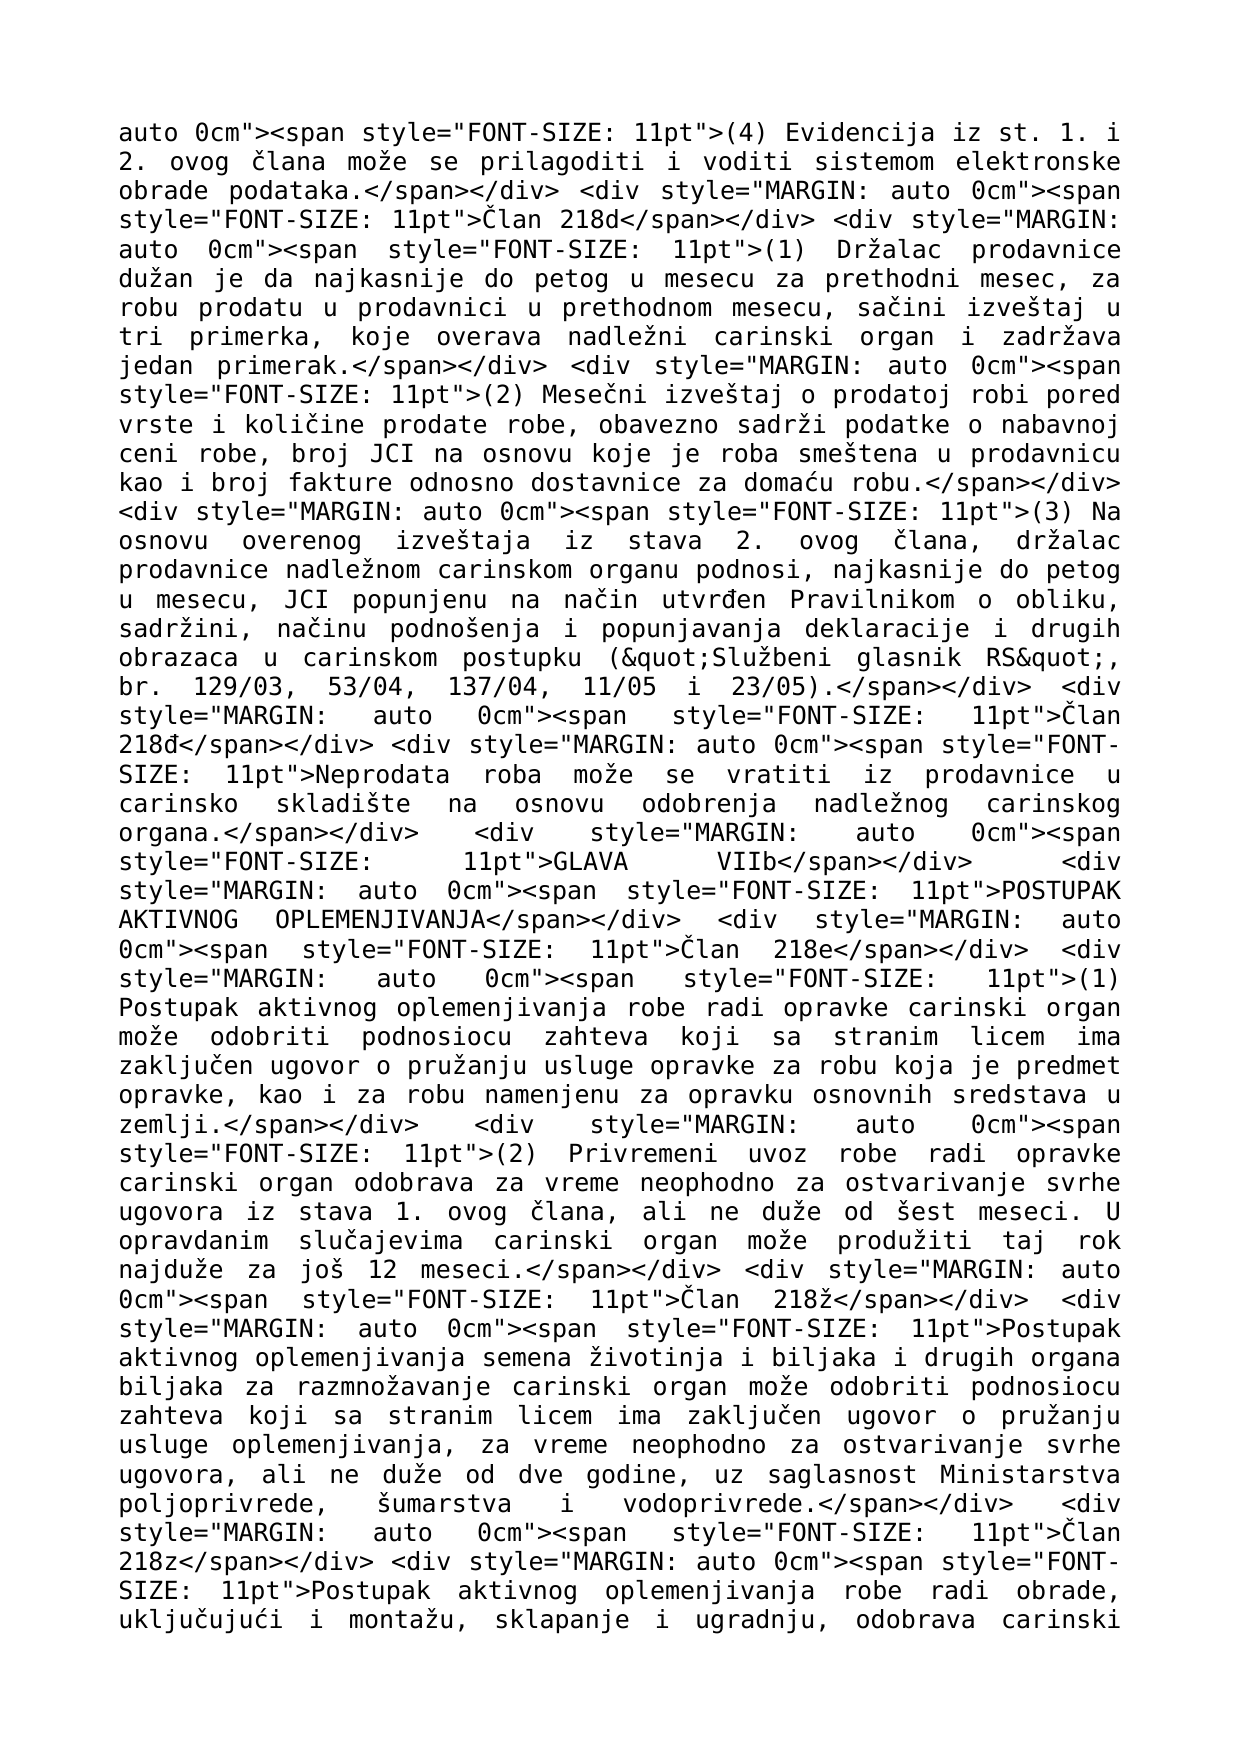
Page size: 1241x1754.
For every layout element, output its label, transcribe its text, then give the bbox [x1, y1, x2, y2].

text auto 0cm"><span style="FONT-SIZE: 11pt">(4) Evidencija iz st. 1. i 2. ovog člana može se prilagoditi i voditi sistemom elektronske obrade podataka.</span></div> <div style="MARGIN: auto 0cm"><span style="FONT-SIZE: 11pt">Član 218d</span></div> <div style="MARGIN: auto 0cm"><span style="FONT-SIZE: 11pt">(1) Držalac prodavnice dužan je da najkasnije do petog u mesecu za prethodni mesec, za robu prodatu u prodavnici u prethodnom mesecu, sačini izveštaj u tri primerka, koje overava nadležni carinski organ i zadržava jedan primerak.</span></div> <div style="MARGIN: auto 0cm"><span style="FONT-SIZE: 11pt">(2) Mesečni izveštaj o prodatoj robi pored vrste i količine prodate robe, obavezno sadrži podatke o nabavnoj ceni robe, broj JCI na osnovu koje je roba smeštena u prodavnicu kao i broj fakture odnosno dostavnice za domaću robu.</span></div> <div style="MARGIN: auto 0cm"><span style="FONT-SIZE: 11pt">(3) Na osnovu overenog izveštaja iz stava 2. ovog člana, držalac prodavnice nadležnom carinskom organu podnosi, najkasnije do petog u mesecu, JCI popunjenu na način utvrđen Pravilnikom o obliku, sadržini, načinu podnošenja i popunjavanja deklaracije i drugih obrazaca u carinskom postupku (&quot;Službeni glasnik RS&quot;, br. 129/03, 53/04, 137/04, 11/05 i 23/05).</span></div> <div style="MARGIN: auto 0cm"><span style="FONT-SIZE: 11pt">Član 218đ</span></div> <div style="MARGIN: auto 0cm"><span style="FONT-SIZE: 11pt">Neprodata roba može se vratiti iz prodavnice u carinsko skladište na osnovu odobrenja nadležnog carinskog organa.</span></div> <div style="MARGIN: auto 0cm"><span style="FONT-SIZE: 11pt">GLAVA VIIb</span></div> <div style="MARGIN: auto 0cm"><span style="FONT-SIZE: 11pt">POSTUPAK AKTIVNOG OPLEMENJIVANJA</span></div> <div style="MARGIN: auto 0cm"><span style="FONT-SIZE: 11pt">Član 218e</span></div> <div style="MARGIN: auto 0cm"><span style="FONT-SIZE: 11pt">(1) Postupak aktivnog oplemenjivanja robe radi opravke carinski organ može odobriti podnosiocu zahteva koji sa stranim licem ima zaključen ugovor o pružanju usluge opravke za robu koja je predmet opravke, kao i za robu namenjenu za opravku osnovnih sredstava u zemlji.</span></div> <div style="MARGIN: auto 0cm"><span style="FONT-SIZE: 11pt">(2) Privremeni uvoz robe radi opravke carinski organ odobrava za vreme neophodno za ostvarivanje svrhe ugovora iz stava 1. ovog člana, ali ne duže od šest meseci. U opravdanim slučajevima carinski organ može produžiti taj rok najduže za još 12 meseci.</span></div> <div style="MARGIN: auto 0cm"><span style="FONT-SIZE: 11pt">Član 218ž</span></div> <div style="MARGIN: auto 0cm"><span style="FONT-SIZE: 11pt">Postupak aktivnog oplemenjivanja semena životinja i biljaka i drugih organa biljaka za razmnožavanje carinski organ može odobriti podnosiocu zahteva koji sa stranim licem ima zaključen ugovor o pružanju usluge oplemenjivanja, za vreme neophodno za ostvarivanje svrhe ugovora, ali ne duže od dve godine, uz saglasnost Ministarstva poljoprivrede, šumarstva i vodoprivrede.</span></div> <div style="MARGIN: auto 0cm"><span style="FONT-SIZE: 11pt">Član 218z</span></div> <div style="MARGIN: auto 0cm"><span style="FONT-SIZE: 11pt">Postupak aktivnog oplemenjivanja robe radi obrade, uključujući i montažu, sklapanje i ugradnju, odobrava carinski [118, 118, 1122, 1635]
